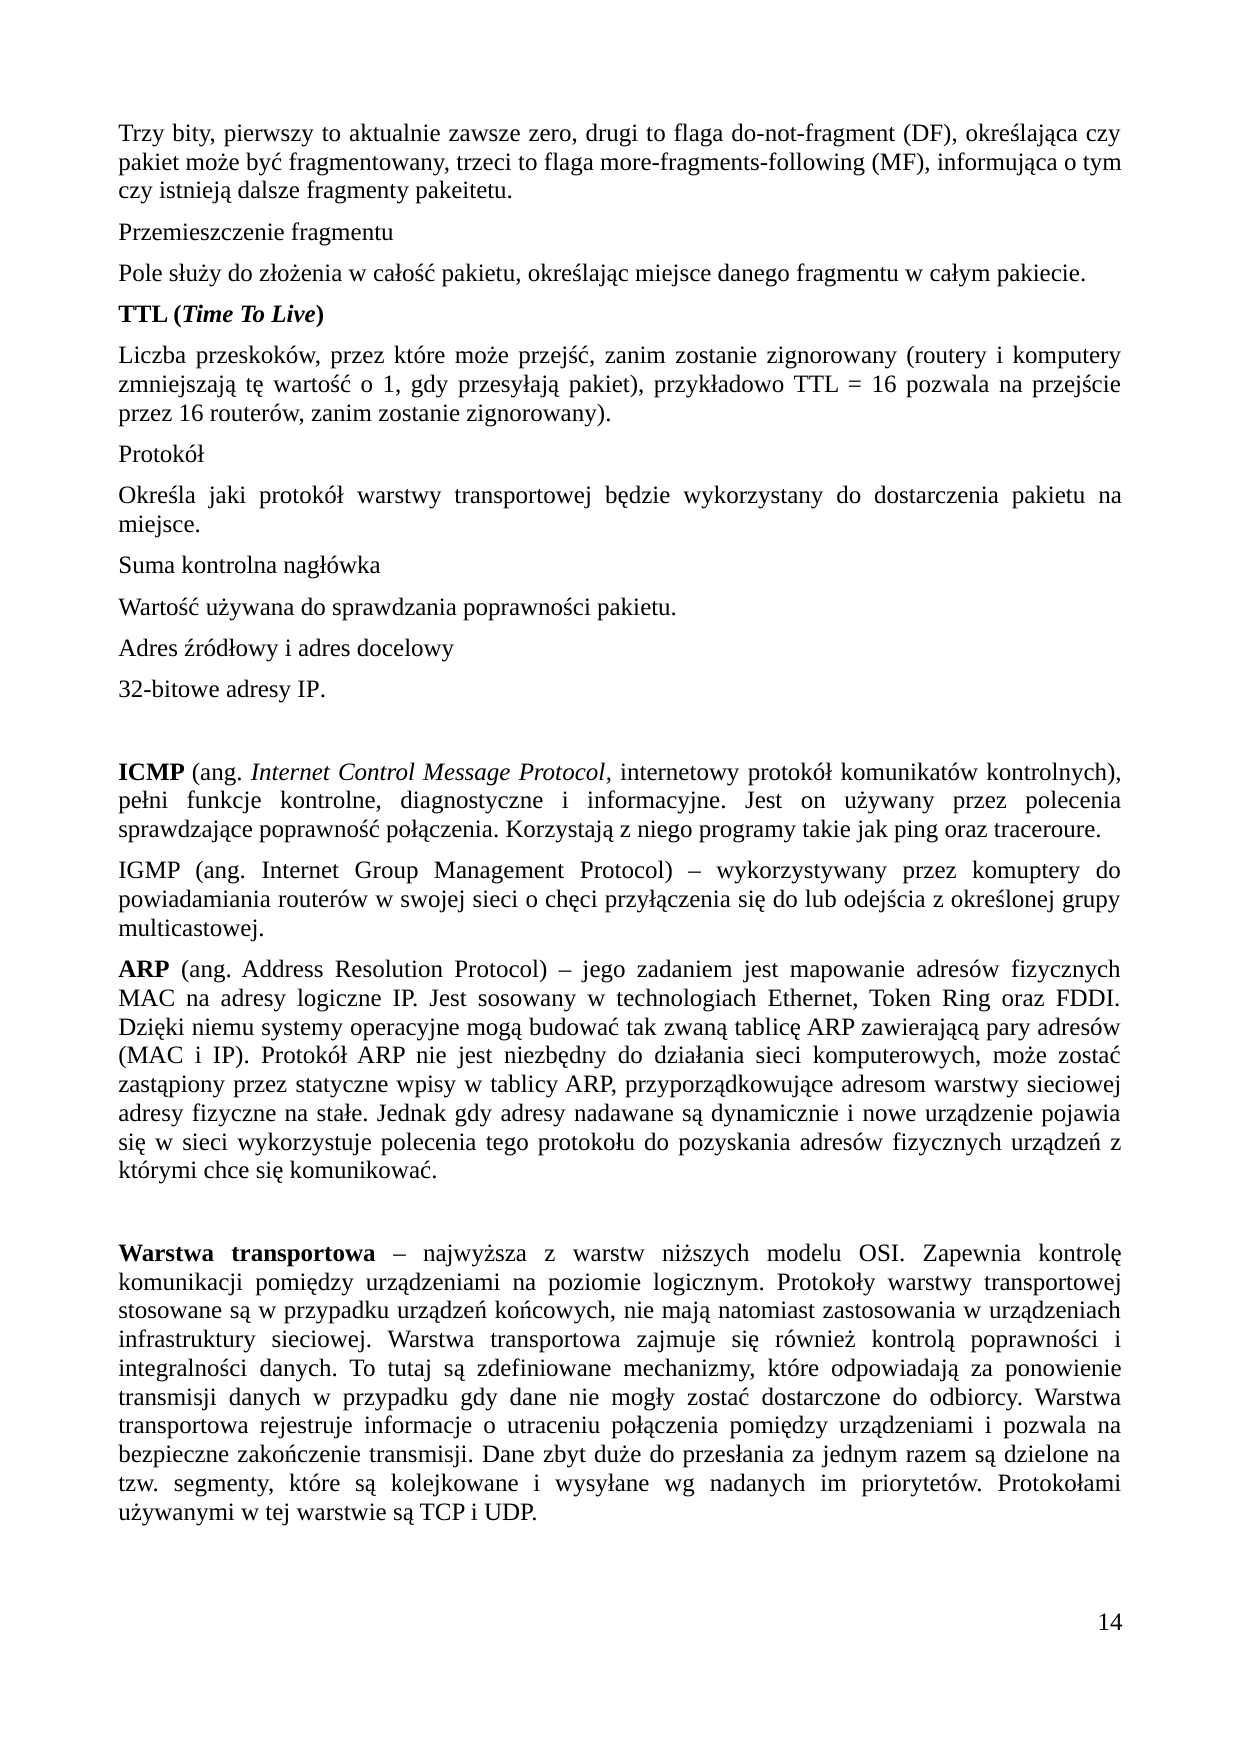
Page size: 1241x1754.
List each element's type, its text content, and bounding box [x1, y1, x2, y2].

text Pole służy do złożenia w całość pakietu, określając miejsce danego fragmentu w całym pakiecie. [118, 258, 1122, 287]
text Przemieszczenie fragmentu [118, 217, 1122, 246]
text Adres źródłowy i adres docelowy [118, 633, 1122, 662]
text 32-bitowe adresy IP. [118, 674, 1122, 703]
text Suma kontrolna nagłówka [118, 551, 1122, 579]
text Liczba przeskoków, przez które może przejść, zanim zostanie zignorowany (routery i komputery zmniejszają tę wartość o 1, gdy przesyłają pakiet), przykładowo TTL = 16 pozwala na przejście przez 16 routerów, zanim zostanie zignorowany). [118, 341, 1122, 427]
text Wartość używana do sprawdzania poprawności pakietu. [118, 592, 1122, 621]
text Warstwa transportowa – najwyższa z warstw niższych modelu OSI. Zapewnia kontrolę komunikacji pomiędzy urządzeniami na poziomie logicznym. Protokoły warstwy transportowej stosowane są w przypadku urządzeń końcowych, nie mają natomiast zastosowania w urządzeniach infrastruktury sieciowej. Warstwa transportowa zajmuje się również kontrolą poprawności i integralności danych. To tutaj są zdefiniowane mechanizmy, które odpowiadają za ponowienie transmisji danych w przypadku gdy dane nie mogły zostać dostarczone do odbiorcy. Warstwa transportowa rejestruje informacje o utraceniu połączenia pomiędzy urządzeniami i pozwala na bezpieczne zakończenie transmisji. Dane zbyt duże do przesłania za jednym razem są dzielone na tzw. segmenty, które są kolejkowane i wysyłane wg nadanych im priorytetów. Protokołami używanymi w tej warstwie są TCP i UDP. [118, 1238, 1122, 1526]
text Określa jaki protokół warstwy transportowej będzie wykorzystany do dostarczenia pakietu na miejsce. [118, 481, 1122, 538]
text TTL (Time To Live) [118, 299, 1122, 328]
text ICMP (ang. Internet Control Message Protocol, internetowy protokół komunikatów kontrolnych), pełni funkcje kontrolne, diagnostyczne i informacyjne. Jest on używany przez polecenia sprawdzające poprawność połączenia. Korzystają z niego programy takie jak ping oraz traceroure. [118, 757, 1122, 843]
text IGMP (ang. Internet Group Management Protocol) – wykorzystywany przez komuptery do powiadamiania routerów w swojej sieci o chęci przyłączenia się do lub odejścia z określonej grupy multicastowej. [118, 856, 1122, 942]
text ARP (ang. Address Resolution Protocol) – jego zadaniem jest mapowanie adresów fizycznych MAC na adresy logiczne IP. Jest sosowany w technologiach Ethernet, Token Ring oraz FDDI. Dzięki niemu systemy operacyjne mogą budować tak zwaną tablicę ARP zawierającą pary adresów (MAC i IP). Protokół ARP nie jest niezbędny do działania sieci komputerowych, może zostać zastąpiony przez statyczne wpisy w tablicy ARP, przyporządkowujące adresom warstwy sieciowej adresy fizyczne na stałe. Jednak gdy adresy nadawane są dynamicznie i nowe urządzenie pojawia się w sieci wykorzystuje polecenia tego protokołu do pozyskania adresów fizycznych urządzeń z którymi chce się komunikować. [118, 954, 1122, 1184]
text Protokół [118, 439, 1122, 468]
text Trzy bity, pierwszy to aktualnie zawsze zero, drugi to flaga do-not-fragment (DF), określająca czy pakiet może być fragmentowany, trzeci to flaga more-fragments-following (MF), informująca o tym czy istnieją dalsze fragmenty pakeitetu. [118, 118, 1122, 204]
